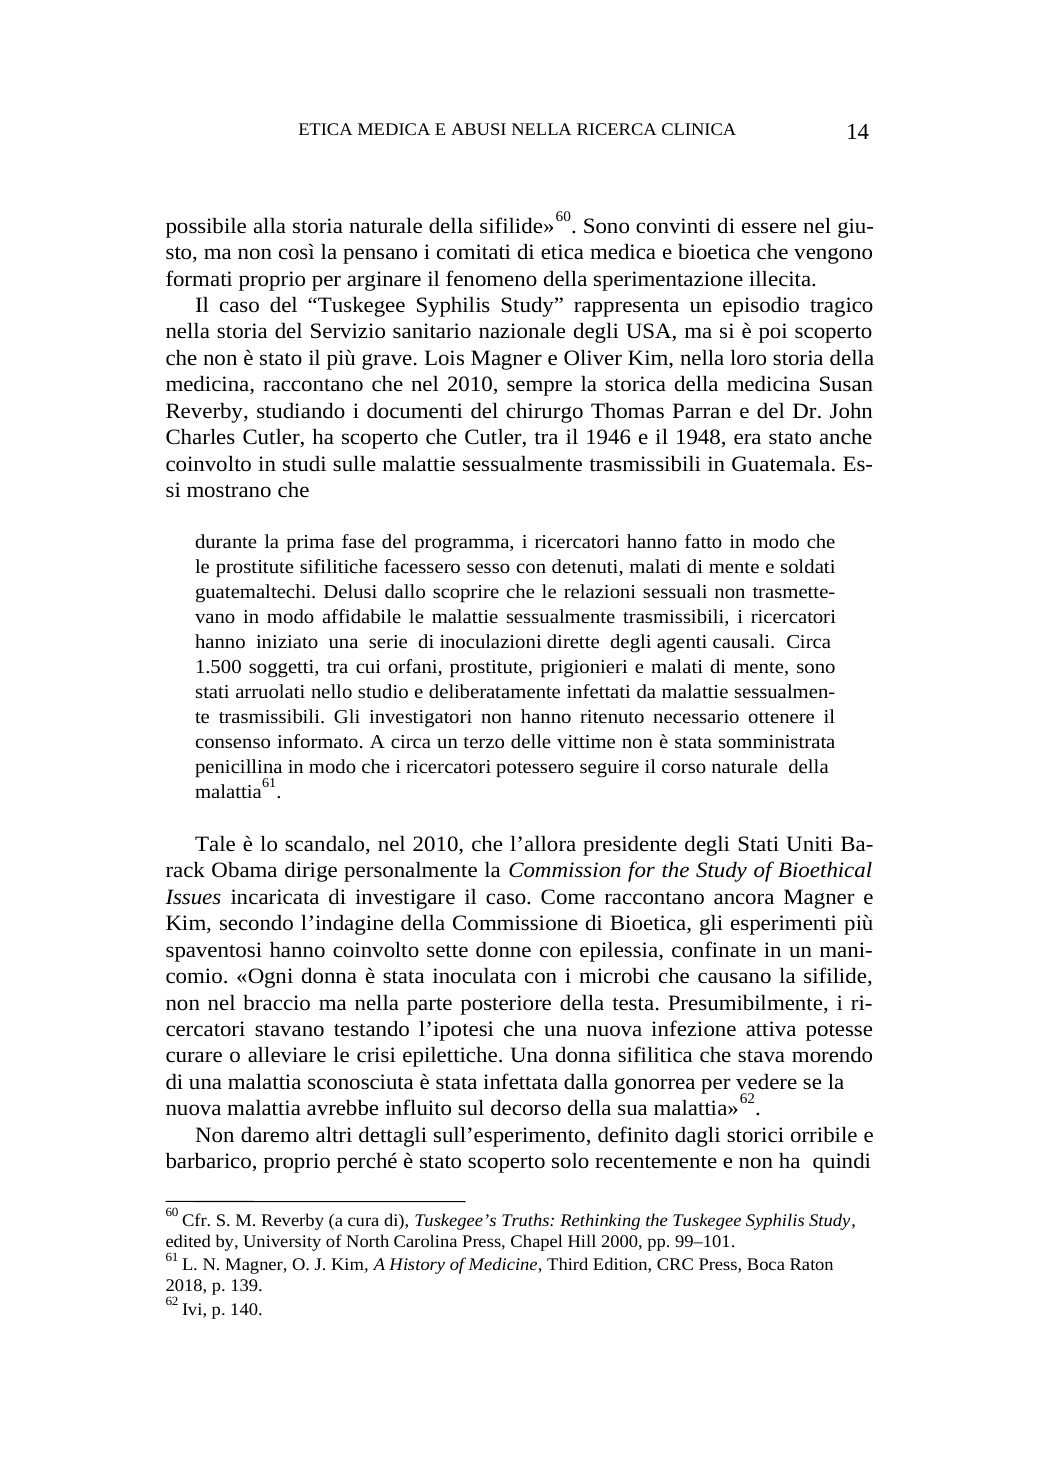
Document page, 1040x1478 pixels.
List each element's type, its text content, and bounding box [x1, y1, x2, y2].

text possibile alla storia naturale della sifilide»60. Sono convinti di essere nel giu- sto, ma non così la pensano i comitati di etica medica e bioetica che vengono formati proprio per arginare il fenomeno della sperimentazione illecita. [165, 207, 874, 291]
text 62 Ivi, p. 140. [165, 1296, 896, 1320]
text durante la prima fase del programma, i ricercatori hanno fatto in modo che le prostitute sifilitiche facessero sesso con detenuti, malati di mente e soldati guatemaltechi. Delusi dallo scoprire che le relazioni sessuali non trasmette- vano in modo affidabile le malattie sessualmente trasmissibili, i ricercatori hanno iniziato una serie di inoculazioni dirette degli agenti causali. Circa [195, 530, 837, 653]
text 61 L. N. Magner, O. J. Kim, A History of Medicine, Third Edition, CRC Press, Boca Raton 2018, p. 139. [165, 1253, 843, 1296]
text malattia61. [195, 780, 896, 803]
text nuova malattia avrebbe influito sul decorso della sua malattia»62. [165, 1095, 896, 1121]
text Tale è lo scandalo, nel 2010, che l’allora presidente degli Stati Uniti Ba- rack Obama dirige personalmente la Commission for the Study of Bioethical Issues incaricata di investigare il caso. Come raccontano ancora Magner e Kim, secondo l’indagine della Commissione di Bioetica, gli esperimenti più spaventosi hanno coinvolto sette donne con epilessia, confinate in un mani- comio. «Ogni donna è stata inoculata con i microbi che causano la sifilide, non nel braccio ma nella parte posteriore della testa. Presumibilmente, i ri- cercatori stavano testando l’ipotesi che una nuova infezione attiva potesse curare o alleviare le crisi epilettiche. Una donna sifilitica che stava morendo di una malattia sconosciuta è stata infettata dalla gonorrea per vedere se la [165, 831, 874, 1094]
text Il caso del “Tuskegee Syphilis Study” rappresenta un episodio tragico nella storia del Servizio sanitario nazionale degli USA, ma si è poi scoperto che non è stato il più grave. Lois Magner e Oliver Kim, nella loro storia della medicina, raccontano che nel 2010, sempre la storica della medicina Susan Reverby, studiando i documenti del chirurgo Thomas Parran e del Dr. John Charles Cutler, ha scoperto che Cutler, tra il 1946 e il 1948, era stato anche coinvolto in studi sulle malattie sessualmente trasmissibili in Guatemala. Es- si mostrano che [165, 292, 874, 502]
text Non daremo altri dettagli sull’esperimento, definito dagli storici orribile e barbarico, proprio perché è stato scoperto solo recentemente e non ha quindi [165, 1122, 875, 1173]
text 60 Cfr. S. M. Reverby (a cura di), Tuskegee’s Truths: Rethinking the Tuskegee Syphilis Study, edited by, University of North Carolina Press, Chapel Hill 2000, pp. 99–101. [165, 1205, 896, 1251]
text 1.500 soggetti, tra cui orfani, prostitute, prigionieri e malati di mente, sono stati arruolati nello studio e deliberatamente infettati da malattie sessualmen- te trasmissibili. Gli investigatori non hanno ritenuto necessario ottenere il consenso informato. A circa un terzo delle vittime non è stata somministrata penicillina in modo che i ricercatori potessero seguire il corso naturale della [195, 655, 837, 778]
